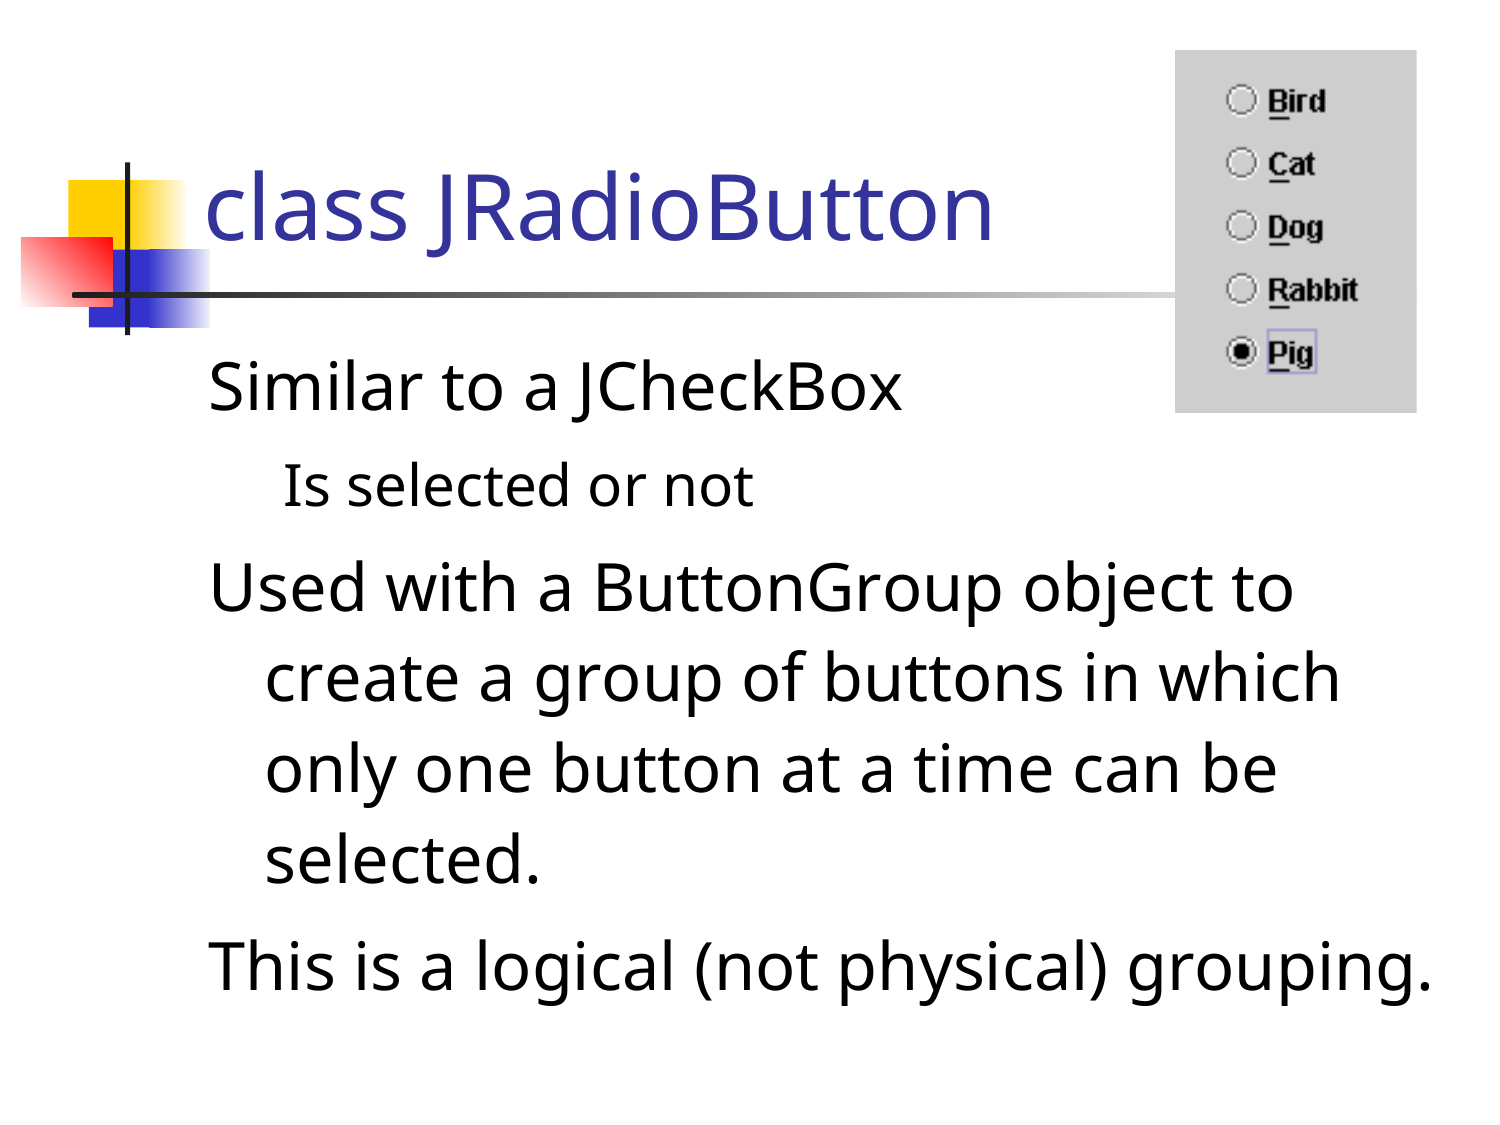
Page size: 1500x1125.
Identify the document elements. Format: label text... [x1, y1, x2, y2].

list Similar to a JCheckBox Is selected or not Used with a ButtonGroup object to create a group of buttons in which only one button at a time can be selected. This is a logical (not physical) grouping. [193, 331, 1469, 1007]
picture [1175, 50, 1417, 413]
title class JRadioButton [188, 35, 1468, 276]
